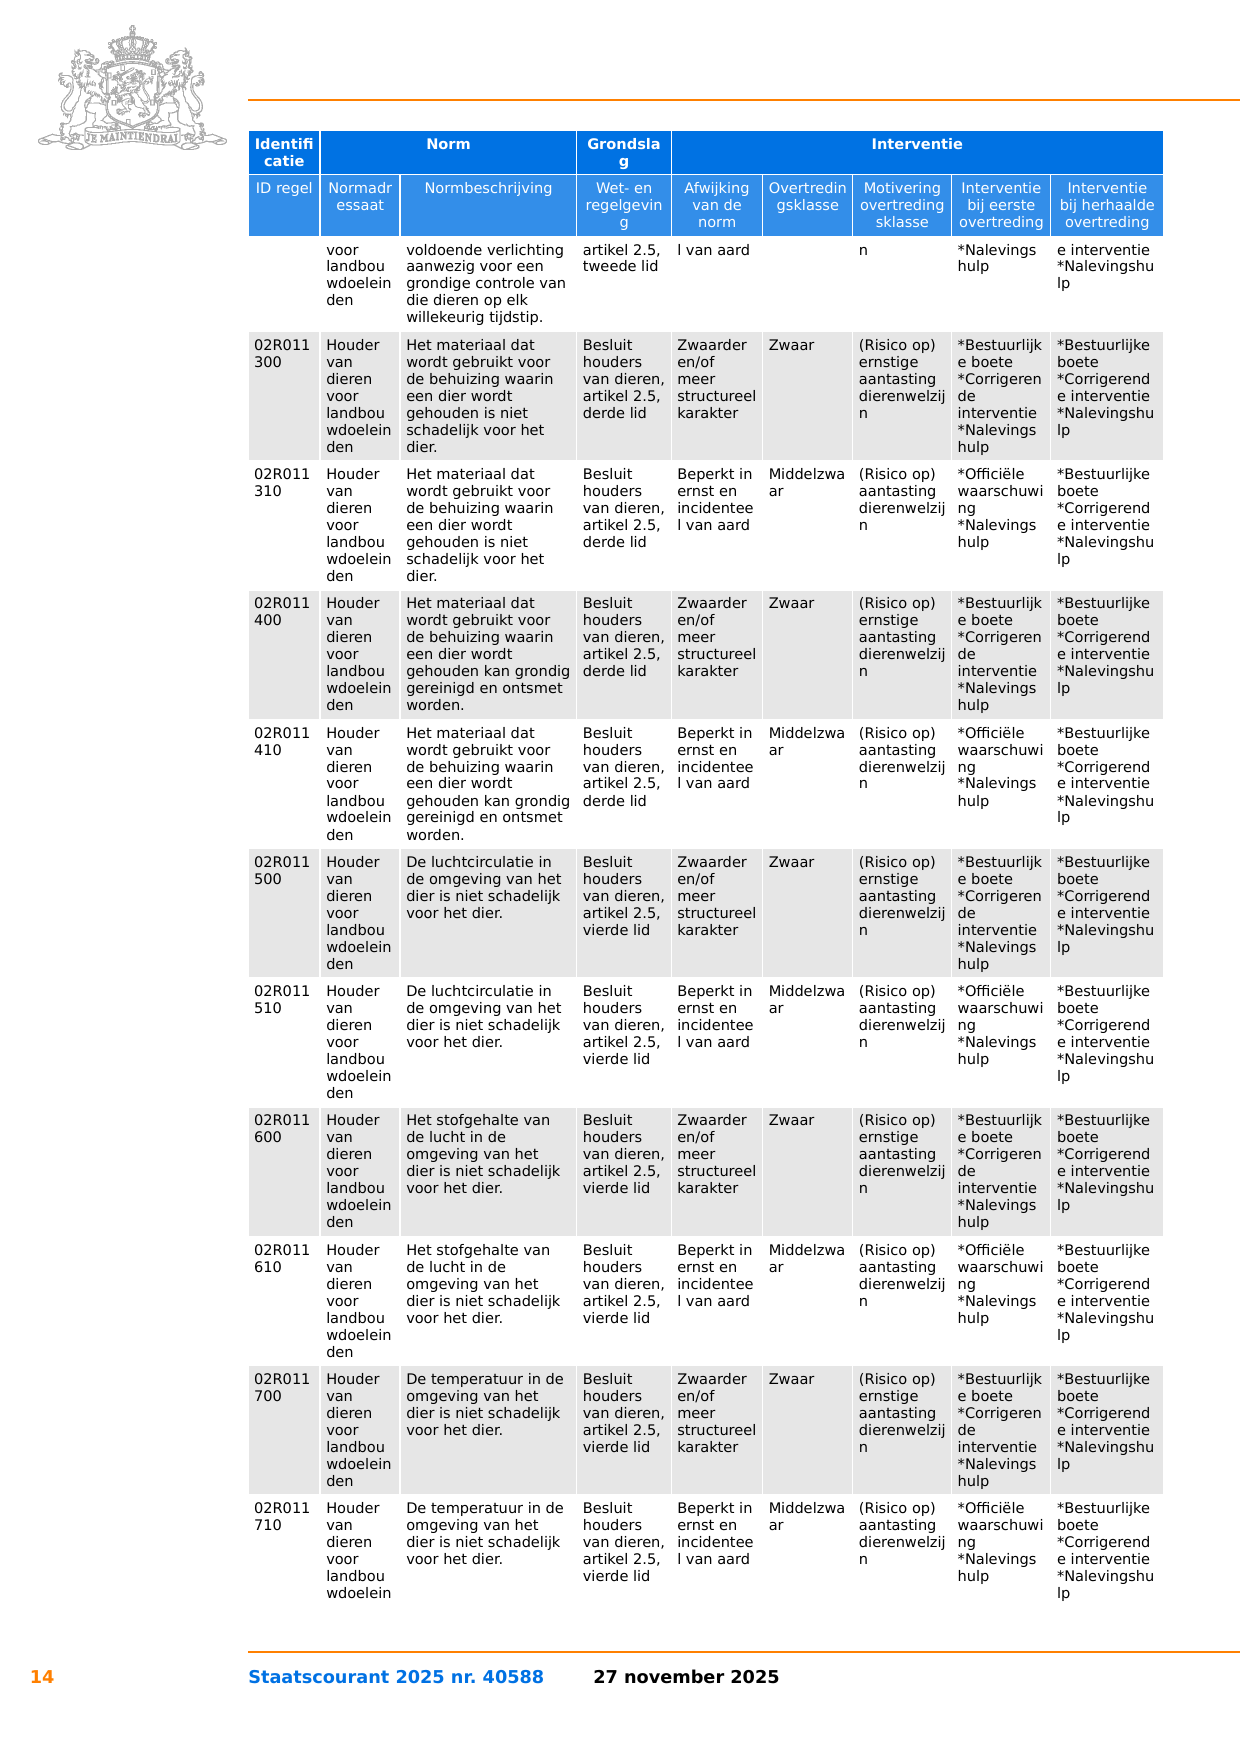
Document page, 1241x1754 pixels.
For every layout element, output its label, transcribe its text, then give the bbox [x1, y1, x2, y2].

table_cell Houder van dieren voor landbouwdoeleinden [321, 461, 399, 589]
table_cell *Bestuurlijke boete *Corrigerende interventie *Nalevingshulp [1051, 720, 1163, 848]
table_cell Houder van dieren voor landbouwdoeleinden [321, 1366, 399, 1494]
table_cell *Nalevingshulp [952, 237, 1050, 331]
table_cell Zwaar [763, 1366, 852, 1494]
table_cell *Bestuurlijke boete *Corrigerende interventie *Nalevingshulp [1051, 591, 1163, 719]
table_cell Houder van dieren voor landbouwdoeleinden [321, 1108, 399, 1236]
table_cell (Risico op) ernstige aantasting dierenwelzijn [853, 849, 951, 977]
table_cell *Officiële waarschuwing *Nalevingshulp [952, 461, 1050, 589]
table_cell Besluit houders van dieren, artikel 2.5, vierde lid [577, 1237, 671, 1365]
table_cell (Risico op) aantasting dierenwelzijn [853, 1495, 951, 1607]
table_cell artikel 2.5, tweede lid [577, 237, 671, 331]
table_cell Besluit houders van dieren, artikel 2.5, derde lid [577, 591, 671, 719]
table_cell Overtredingsklasse [763, 175, 852, 236]
table_cell Middelzwaar [763, 461, 852, 589]
table_cell (Risico op) aantasting dierenwelzijn [853, 978, 951, 1107]
table_cell *Bestuurlijke boete *Corrigerende interventie *Nalevingshulp [952, 1366, 1050, 1494]
table_cell *Bestuurlijke boete *Corrigerende interventie *Nalevingshulp [1051, 849, 1163, 977]
table_cell e interventie *Nalevingshulp [1051, 237, 1163, 331]
table_cell Besluit houders van dieren, artikel 2.5, vierde lid [577, 978, 671, 1107]
table_cell 02R011400 [249, 591, 319, 719]
table_cell Zwaar [763, 332, 852, 460]
table_cell *Officiële waarschuwing *Nalevingshulp [952, 720, 1050, 848]
table_cell Beperkt in ernst en incidenteel van aard [672, 461, 762, 589]
table_cell Motivering overtredingsklasse [853, 175, 951, 236]
table_cell Normadressaat [321, 175, 399, 236]
table_cell (Risico op) aantasting dierenwelzijn [853, 720, 951, 848]
table_cell *Bestuurlijke boete *Corrigerende interventie *Nalevingshulp [1051, 978, 1163, 1107]
table_cell Middelzwaar [763, 1495, 852, 1607]
table_header Norm [321, 131, 576, 174]
table_cell (Risico op) ernstige aantasting dierenwelzijn [853, 332, 951, 460]
table_cell 02R011310 [249, 461, 319, 589]
table_cell Beperkt in ernst en incidenteel van aard [672, 1237, 762, 1365]
table_cell [249, 237, 319, 331]
table_cell De temperatuur in de omgeving van het dier is niet schadelijk voor het dier. [401, 1366, 576, 1494]
table_cell *Bestuurlijke boete *Corrigerende interventie *Nalevingshulp [1051, 1495, 1163, 1607]
table_cell *Bestuurlijke boete *Corrigerende interventie *Nalevingshulp [952, 591, 1050, 719]
table_cell Zwaarder en/of meer structureel karakter [672, 332, 762, 460]
table_cell Zwaarder en/of meer structureel karakter [672, 1366, 762, 1494]
table_header Interventie [672, 131, 1163, 174]
table_cell Beperkt in ernst en incidenteel van aard [672, 978, 762, 1107]
table_cell voldoende verlichting aanwezig voor een grondige controle van die dieren op elk willekeurig tijdstip. [401, 237, 576, 331]
table_cell (Risico op) ernstige aantasting dierenwelzijn [853, 591, 951, 719]
table_cell Besluit houders van dieren, artikel 2.5, vierde lid [577, 1366, 671, 1494]
table_cell Besluit houders van dieren, artikel 2.5, vierde lid [577, 1108, 671, 1236]
table_cell Normbeschrijving [401, 175, 576, 236]
table_cell voor landbouwdoeleinden [321, 237, 399, 331]
table_cell *Officiële waarschuwing *Nalevingshulp [952, 1495, 1050, 1607]
table_cell Beperkt in ernst en incidenteel van aard [672, 720, 762, 848]
table_header Identificatie [249, 131, 319, 174]
table_cell n [853, 237, 951, 331]
table_cell Het materiaal dat wordt gebruikt voor de behuizing waarin een dier wordt gehouden kan grondig gereinigd en ontsmet worden. [401, 591, 576, 719]
table_cell *Bestuurlijke boete *Corrigerende interventie *Nalevingshulp [1051, 461, 1163, 589]
table_cell Zwaarder en/of meer structureel karakter [672, 1108, 762, 1236]
table_cell De luchtcirculatie in de omgeving van het dier is niet schadelijk voor het dier. [401, 978, 576, 1107]
table_cell ID regel [249, 175, 319, 236]
table_cell (Risico op) aantasting dierenwelzijn [853, 461, 951, 589]
table_cell Middelzwaar [763, 1237, 852, 1365]
table_cell De luchtcirculatie in de omgeving van het dier is niet schadelijk voor het dier. [401, 849, 576, 977]
table_cell Middelzwaar [763, 978, 852, 1107]
table_cell Besluit houders van dieren, artikel 2.5, derde lid [577, 720, 671, 848]
table_cell 02R011500 [249, 849, 319, 977]
table_cell *Officiële waarschuwing *Nalevingshulp [952, 978, 1050, 1107]
picture [38, 25, 227, 150]
table_cell Zwaarder en/of meer structureel karakter [672, 849, 762, 977]
table_cell 02R011610 [249, 1237, 319, 1365]
table_cell (Risico op) aantasting dierenwelzijn [853, 1237, 951, 1365]
table_cell Houder van dieren voor landbouwdoeleinden [321, 720, 399, 848]
table_cell 02R011410 [249, 720, 319, 848]
table_cell Zwaar [763, 591, 852, 719]
table_cell Zwaar [763, 1108, 852, 1236]
table_cell Interventie bij herhaalde overtreding [1051, 175, 1163, 236]
table_cell 02R011710 [249, 1495, 319, 1607]
table_cell 02R011600 [249, 1108, 319, 1236]
table_cell Houder van dieren voor landbouwdoeleinden [321, 332, 399, 460]
table_cell *Officiële waarschuwing *Nalevingshulp [952, 1237, 1050, 1365]
table_cell Het materiaal dat wordt gebruikt voor de behuizing waarin een dier wordt gehouden kan grondig gereinigd en ontsmet worden. [401, 720, 576, 848]
table_cell [763, 237, 852, 331]
table_cell Wet- en regelgeving [577, 175, 671, 236]
table_cell Houder van dieren voor landbouwdoeleinden [321, 978, 399, 1107]
table_cell Houder van dieren voor landbouwdoelein [321, 1495, 399, 1607]
table_cell (Risico op) ernstige aantasting dierenwelzijn [853, 1108, 951, 1236]
table_cell *Bestuurlijke boete *Corrigerende interventie *Nalevingshulp [952, 849, 1050, 977]
table_cell Het materiaal dat wordt gebruikt voor de behuizing waarin een dier wordt gehouden is niet schadelijk voor het dier. [401, 461, 576, 589]
table_cell Afwijking van de norm [672, 175, 762, 236]
table_cell Het stofgehalte van de lucht in de omgeving van het dier is niet schadelijk voor het dier. [401, 1108, 576, 1236]
table_cell (Risico op) ernstige aantasting dierenwelzijn [853, 1366, 951, 1494]
table_cell Besluit houders van dieren, artikel 2.5, vierde lid [577, 849, 671, 977]
table_cell Zwaar [763, 849, 852, 977]
table_cell Zwaarder en/of meer structureel karakter [672, 591, 762, 719]
table_cell Houder van dieren voor landbouwdoeleinden [321, 849, 399, 977]
table_cell Het materiaal dat wordt gebruikt voor de behuizing waarin een dier wordt gehouden is niet schadelijk voor het dier. [401, 332, 576, 460]
table_cell *Bestuurlijke boete *Corrigerende interventie *Nalevingshulp [1051, 1366, 1163, 1494]
table_cell l van aard [672, 237, 762, 331]
table_cell Besluit houders van dieren, artikel 2.5, derde lid [577, 461, 671, 589]
table_cell Besluit houders van dieren, artikel 2.5, vierde lid [577, 1495, 671, 1607]
table_cell Besluit houders van dieren, artikel 2.5, derde lid [577, 332, 671, 460]
table_cell 02R011510 [249, 978, 319, 1107]
table_cell De temperatuur in de omgeving van het dier is niet schadelijk voor het dier. [401, 1495, 576, 1607]
table_cell 02R011700 [249, 1366, 319, 1494]
table_cell *Bestuurlijke boete *Corrigerende interventie *Nalevingshulp [952, 332, 1050, 460]
table_cell *Bestuurlijke boete *Corrigerende interventie *Nalevingshulp [952, 1108, 1050, 1236]
table_cell 02R011300 [249, 332, 319, 460]
table_cell *Bestuurlijke boete *Corrigerende interventie *Nalevingshulp [1051, 1237, 1163, 1365]
table_cell Het stofgehalte van de lucht in de omgeving van het dier is niet schadelijk voor het dier. [401, 1237, 576, 1365]
table_cell Beperkt in ernst en incidenteel van aard [672, 1495, 762, 1607]
table_cell *Bestuurlijke boete *Corrigerende interventie *Nalevingshulp [1051, 1108, 1163, 1236]
table_header Grondslag [577, 131, 671, 174]
table_cell *Bestuurlijke boete *Corrigerende interventie *Nalevingshulp [1051, 332, 1163, 460]
table_cell Interventie bij eerste overtreding [952, 175, 1050, 236]
table_cell Middelzwaar [763, 720, 852, 848]
table_cell Houder van dieren voor landbouwdoeleinden [321, 1237, 399, 1365]
table_cell Houder van dieren voor landbouwdoeleinden [321, 591, 399, 719]
